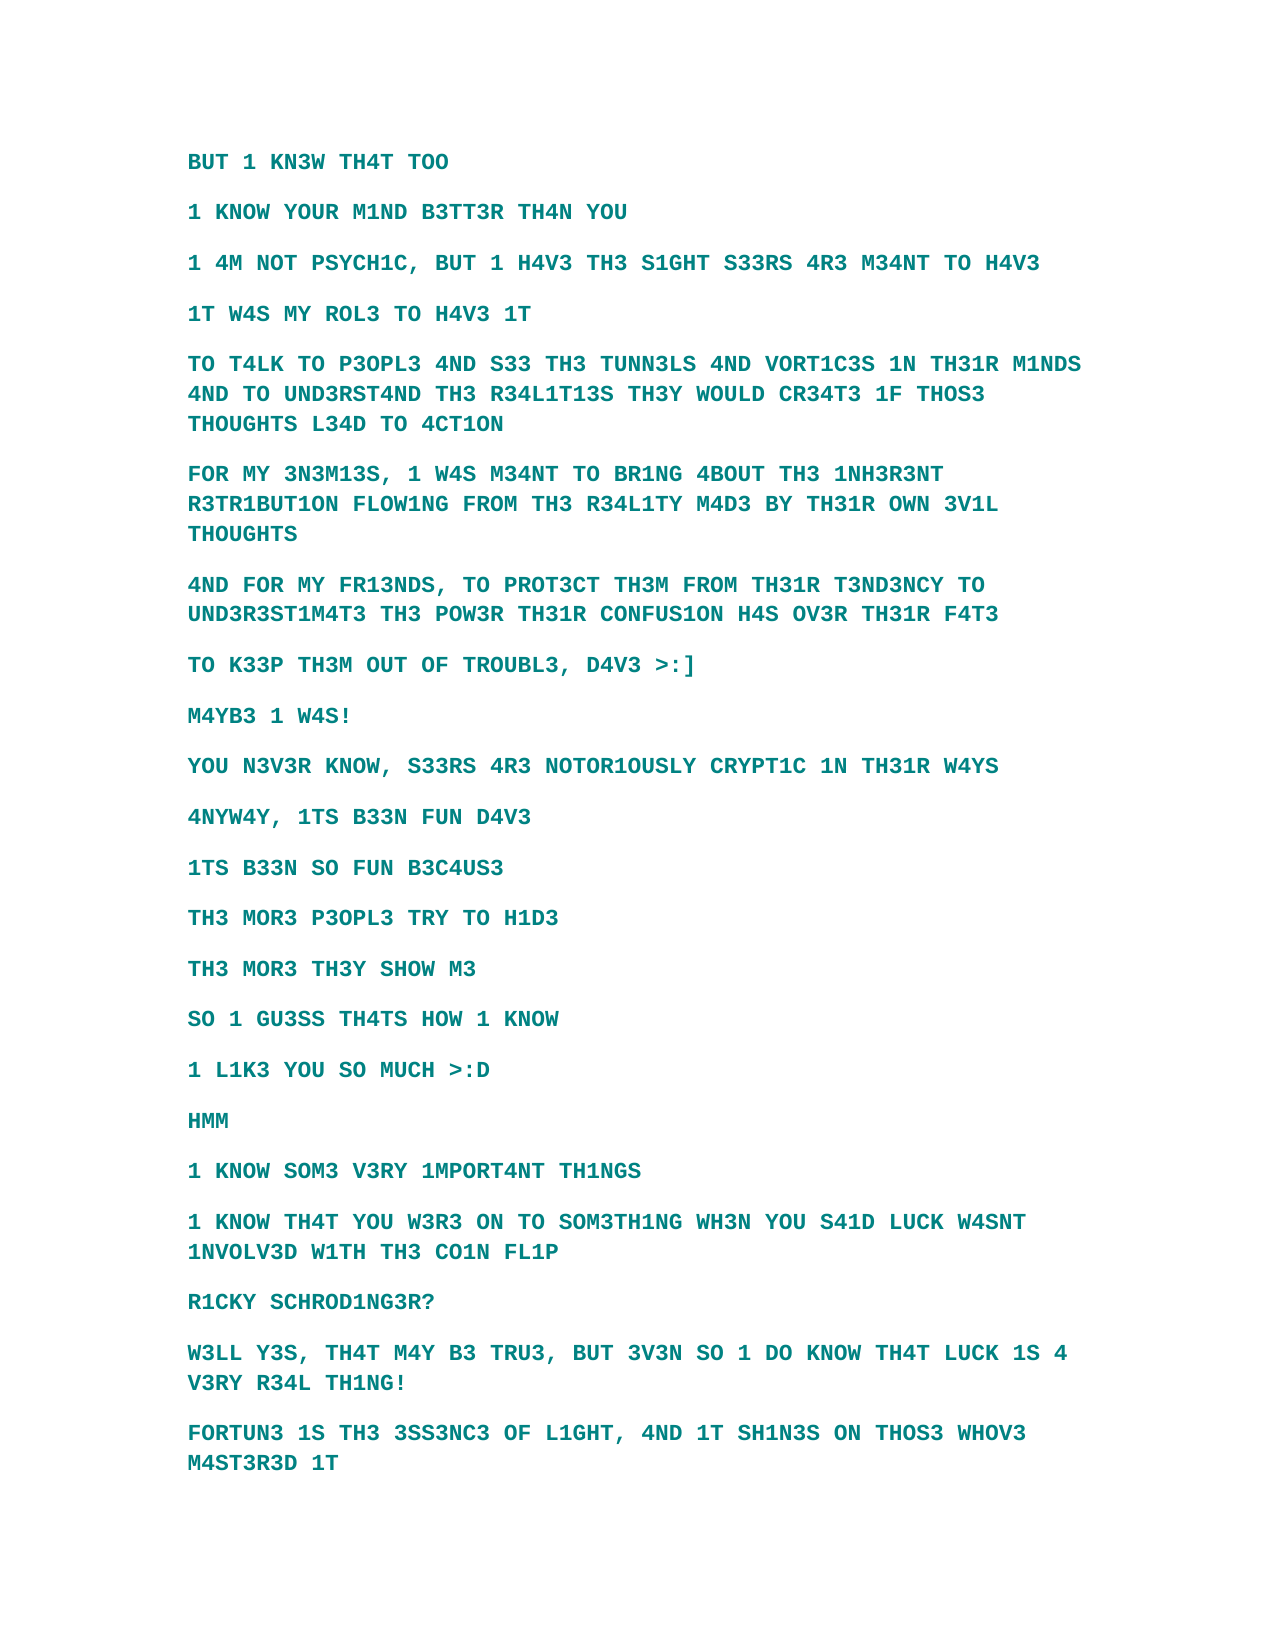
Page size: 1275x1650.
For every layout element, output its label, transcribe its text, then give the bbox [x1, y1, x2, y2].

text FORTUN3 1S TH3 3SS3NC3 OF L1GHT, 4ND 1T SH1N3S ON THOS3 WHOV3 M4ST3R3D 1T [187, 1422, 1087, 1477]
text TO K33P TH3M OUT OF TROUBL3, D4V3 >:] [187, 653, 1087, 679]
text 1T W4S MY ROL3 TO H4V3 1T [187, 302, 1087, 328]
text TH3 MOR3 P3OPL3 TRY TO H1D3 [187, 906, 1087, 932]
text 1 L1K3 YOU SO MUCH >:D [187, 1058, 1087, 1084]
text SO 1 GU3SS TH4TS HOW 1 KNOW [187, 1008, 1087, 1034]
text TH3 MOR3 TH3Y SHOW M3 [187, 957, 1087, 983]
text FOR MY 3N3M13S, 1 W4S M34NT TO BR1NG 4BOUT TH3 1NH3R3NT R3TR1BUT1ON FLOW1NG FROM TH3 R34L1TY M4D3 BY TH31R OWN 3V1L THOUGHTS [187, 463, 1087, 548]
text YOU N3V3R KNOW, S33RS 4R3 NOTOR1OUSLY CRYPT1C 1N TH31R W4YS [187, 754, 1087, 781]
text 1TS B33N SO FUN B3C4US3 [187, 856, 1087, 882]
text 1 KNOW TH4T YOU W3R3 ON TO SOM3TH1NG WH3N YOU S41D LUCK W4SNT 1NVOLV3D W1TH TH3 CO1N FL1P [187, 1210, 1087, 1266]
text R1CKY SCHROD1NG3R? [187, 1291, 1087, 1317]
text HMM [187, 1109, 1087, 1135]
text TO T4LK TO P3OPL3 4ND S33 TH3 TUNN3LS 4ND VORT1C3S 1N TH31R M1NDS 4ND TO UND3RST4ND TH3 R34L1T13S TH3Y WOULD CR34T3 1F THOS3 THOUGHTS L34D TO 4CT1ON [187, 352, 1087, 438]
text W3LL Y3S, TH4T M4Y B3 TRU3, BUT 3V3N SO 1 DO KNOW TH4T LUCK 1S 4 V3RY R34L TH1NG! [187, 1341, 1087, 1397]
text BUT 1 KN3W TH4T TOO [187, 150, 1087, 176]
text 1 4M NOT PSYCH1C, BUT 1 H4V3 TH3 S1GHT S33RS 4R3 M34NT TO H4V3 [187, 251, 1087, 277]
text 4ND FOR MY FR13NDS, TO PROT3CT TH3M FROM TH31R T3ND3NCY TO UND3R3ST1M4T3 TH3 POW3R TH31R CONFUS1ON H4S OV3R TH31R F4T3 [187, 573, 1087, 629]
text 1 KNOW YOUR M1ND B3TT3R TH4N YOU [187, 201, 1087, 227]
text 1 KNOW SOM3 V3RY 1MPORT4NT TH1NGS [187, 1159, 1087, 1186]
text 4NYW4Y, 1TS B33N FUN D4V3 [187, 805, 1087, 831]
text M4YB3 1 W4S! [187, 704, 1087, 730]
